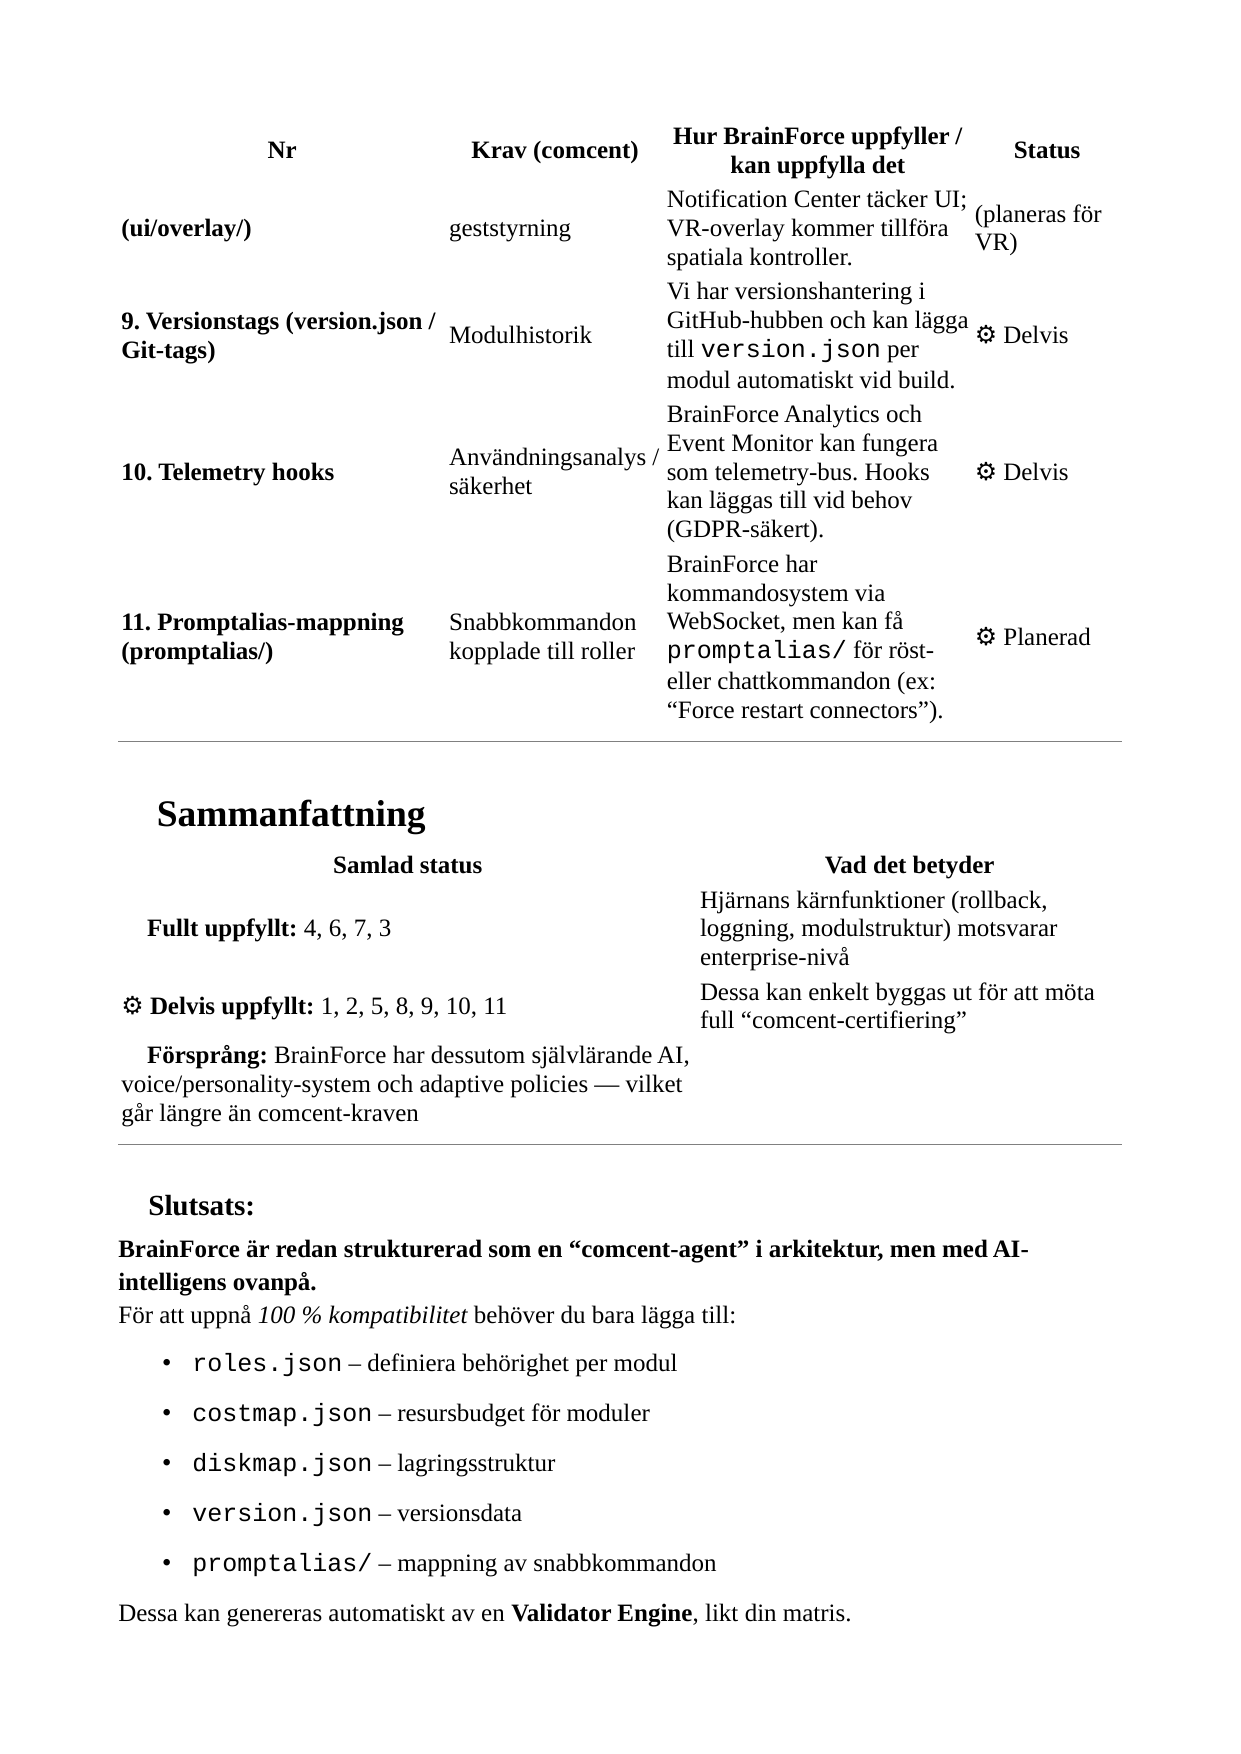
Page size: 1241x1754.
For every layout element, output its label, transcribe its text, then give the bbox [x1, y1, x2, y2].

list roles.json – definiera behörighet per modul [162, 1348, 1122, 1379]
table_header Krav (comcent) [446, 118, 664, 181]
table_cell Modulhistorik [446, 274, 664, 396]
table_cell BrainForce Analytics och Event Monitor kan fungera som telemetry-bus. Hooks kan läggas till vid behov (GDPR-säkert). [664, 396, 972, 546]
table_cell Snabbkommandon kopplade till roller [446, 546, 664, 726]
table_cell geststyrning [446, 181, 664, 273]
table_cell Vi har versionshantering i GitHub-hubben och kan lägga till version.json per modul automatiskt vid build. [664, 274, 972, 396]
table_cell ✅ Fullt uppfyllt: 4, 6, 7, 3 [118, 882, 697, 974]
text BrainForce är redan strukturerad som en “comcent-agent” i arkitektur, men med AI-intelligens ovanpå. För att uppnå 100 % kompatibilitet behöver du bara lägga till: [118, 1234, 1122, 1329]
list diskmap.json – lagringsstruktur [162, 1448, 1122, 1479]
table_cell BrainForce har kommandosystem via WebSocket, men kan få promptalias/ för röst- eller chattkommandon (ex: “Force restart connectors”). [664, 546, 972, 726]
table_cell ⚙️ Planerad [972, 546, 1122, 726]
table_cell 9. Versionstags (version.json / Git-tags) [118, 274, 446, 396]
table_cell 10. Telemetry hooks [118, 396, 446, 546]
table_header Status [972, 118, 1122, 181]
table_cell Användningsanalys / säkerhet [446, 396, 664, 546]
table_cell 11. Promptalias-mappning (promptalias/) [118, 546, 446, 726]
table_cell Hjärnans kärnfunktioner (rollback, loggning, modulstruktur) motsvarar enterprise-nivå [697, 882, 1122, 974]
table_cell ⚙️ Delvis uppfyllt: 1, 2, 5, 8, 9, 10, 11 [118, 974, 697, 1037]
list costmap.json – resursbudget för moduler [162, 1398, 1122, 1429]
list promptalias/ – mappning av snabbkommandon [162, 1548, 1122, 1579]
table_cell ⚙️ Delvis [972, 274, 1122, 396]
text Dessa kan genereras automatiskt av en Validator Engine, likt din matris. [118, 1598, 1122, 1627]
table_header Vad det betyder [697, 847, 1122, 882]
table_cell [697, 1037, 1122, 1129]
table_cell Notification Center täcker UI; VR-overlay kommer tillföra spatiala kontroller. [664, 181, 972, 273]
table_header Samlad status [118, 847, 697, 882]
table_header Nr [118, 118, 446, 181]
table_cell (ui/overlay/) [118, 181, 446, 273]
list version.json – versionsdata [162, 1498, 1122, 1529]
table_cell 🚀 Försprång: BrainForce har dessutom självlärande AI, voice/personality-system och adaptive policies — vilket går längre än comcent-kraven [118, 1037, 697, 1129]
table_cell (planeras för VR) [972, 181, 1122, 273]
table_header Hur BrainForce uppfyller / kan uppfylla det [664, 118, 972, 181]
subtitle 🧠 Sammanfattning [118, 792, 1122, 835]
table_cell Dessa kan enkelt byggas ut för att möta full “comcent-certifiering” [697, 974, 1122, 1037]
table_cell ⚙️ Delvis [972, 396, 1122, 546]
subtitle 💡 Slutsats: [118, 1188, 1122, 1222]
